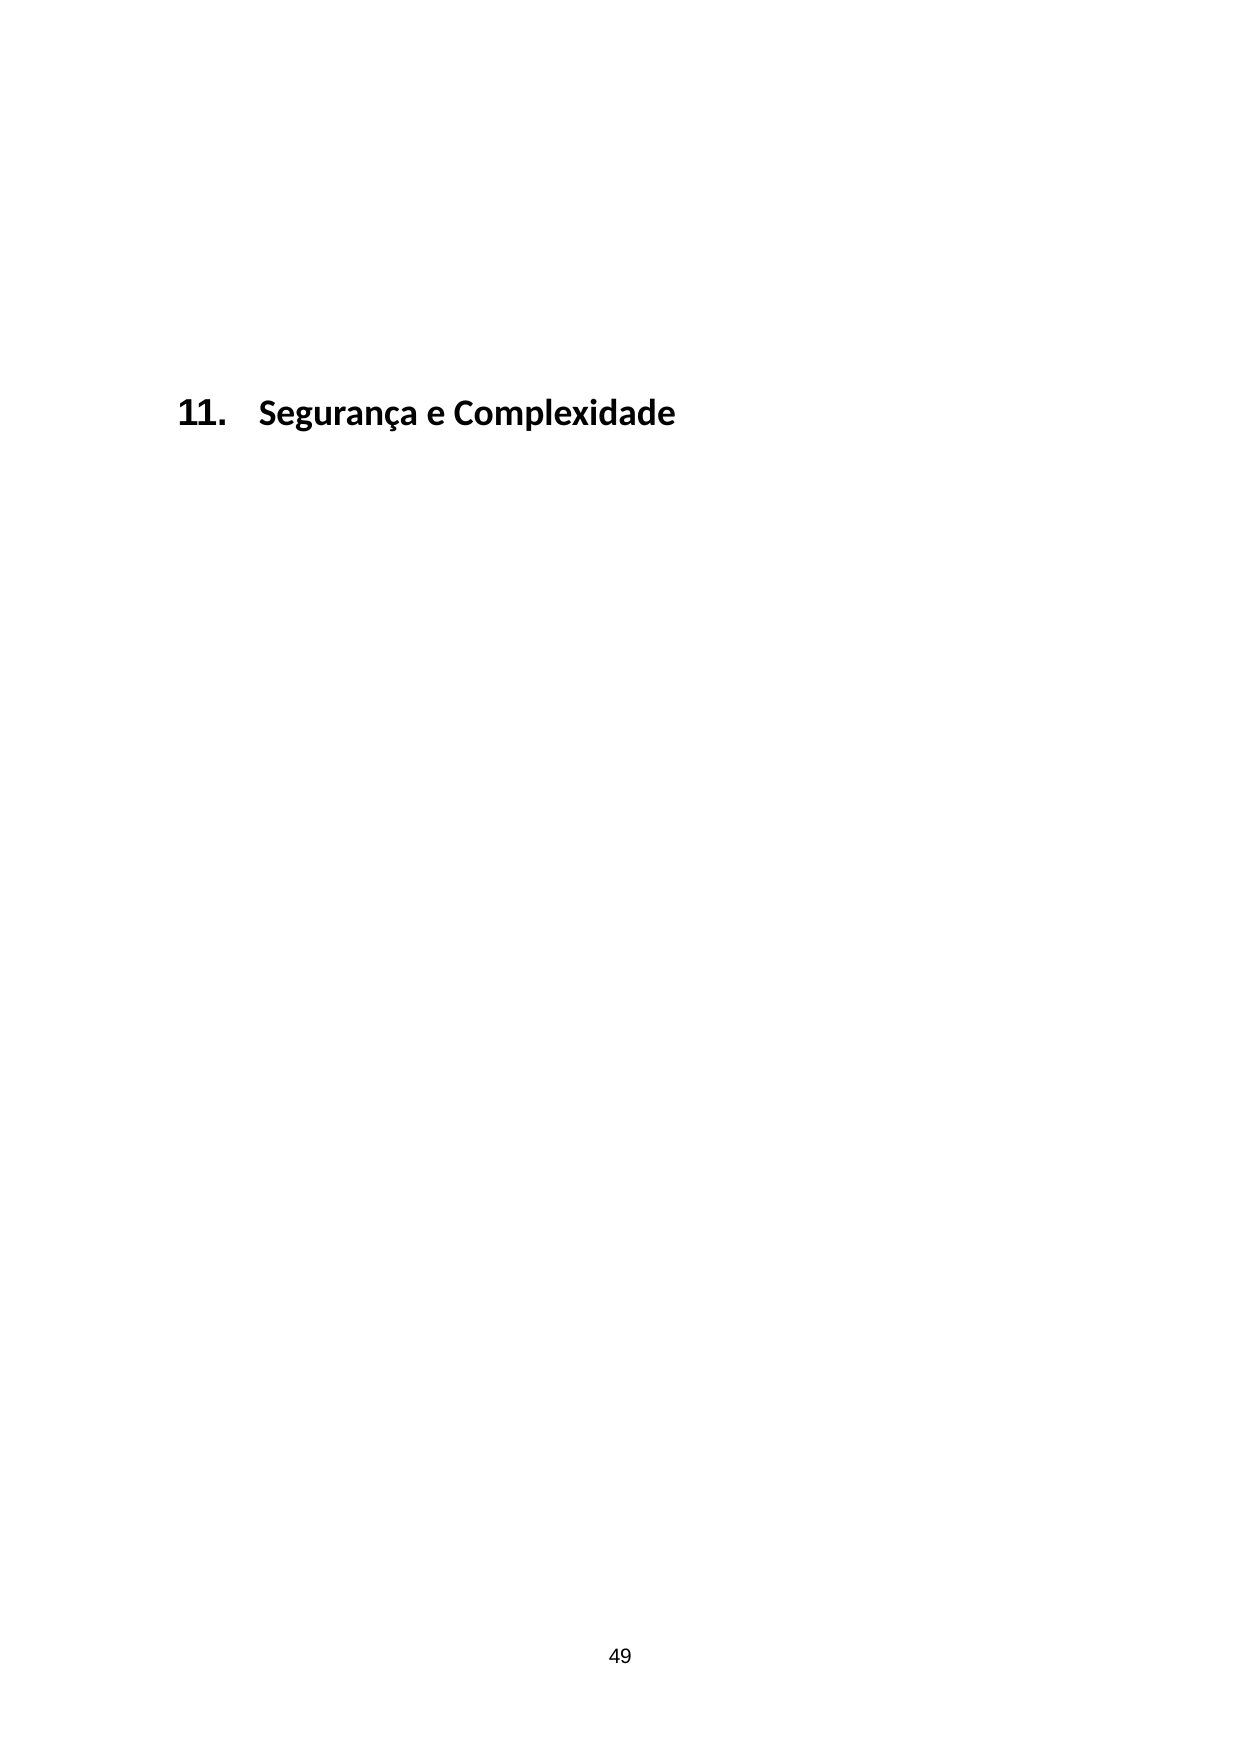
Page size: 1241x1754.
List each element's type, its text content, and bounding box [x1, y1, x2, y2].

subtitle Segurança e Complexidade [177, 388, 1063, 434]
